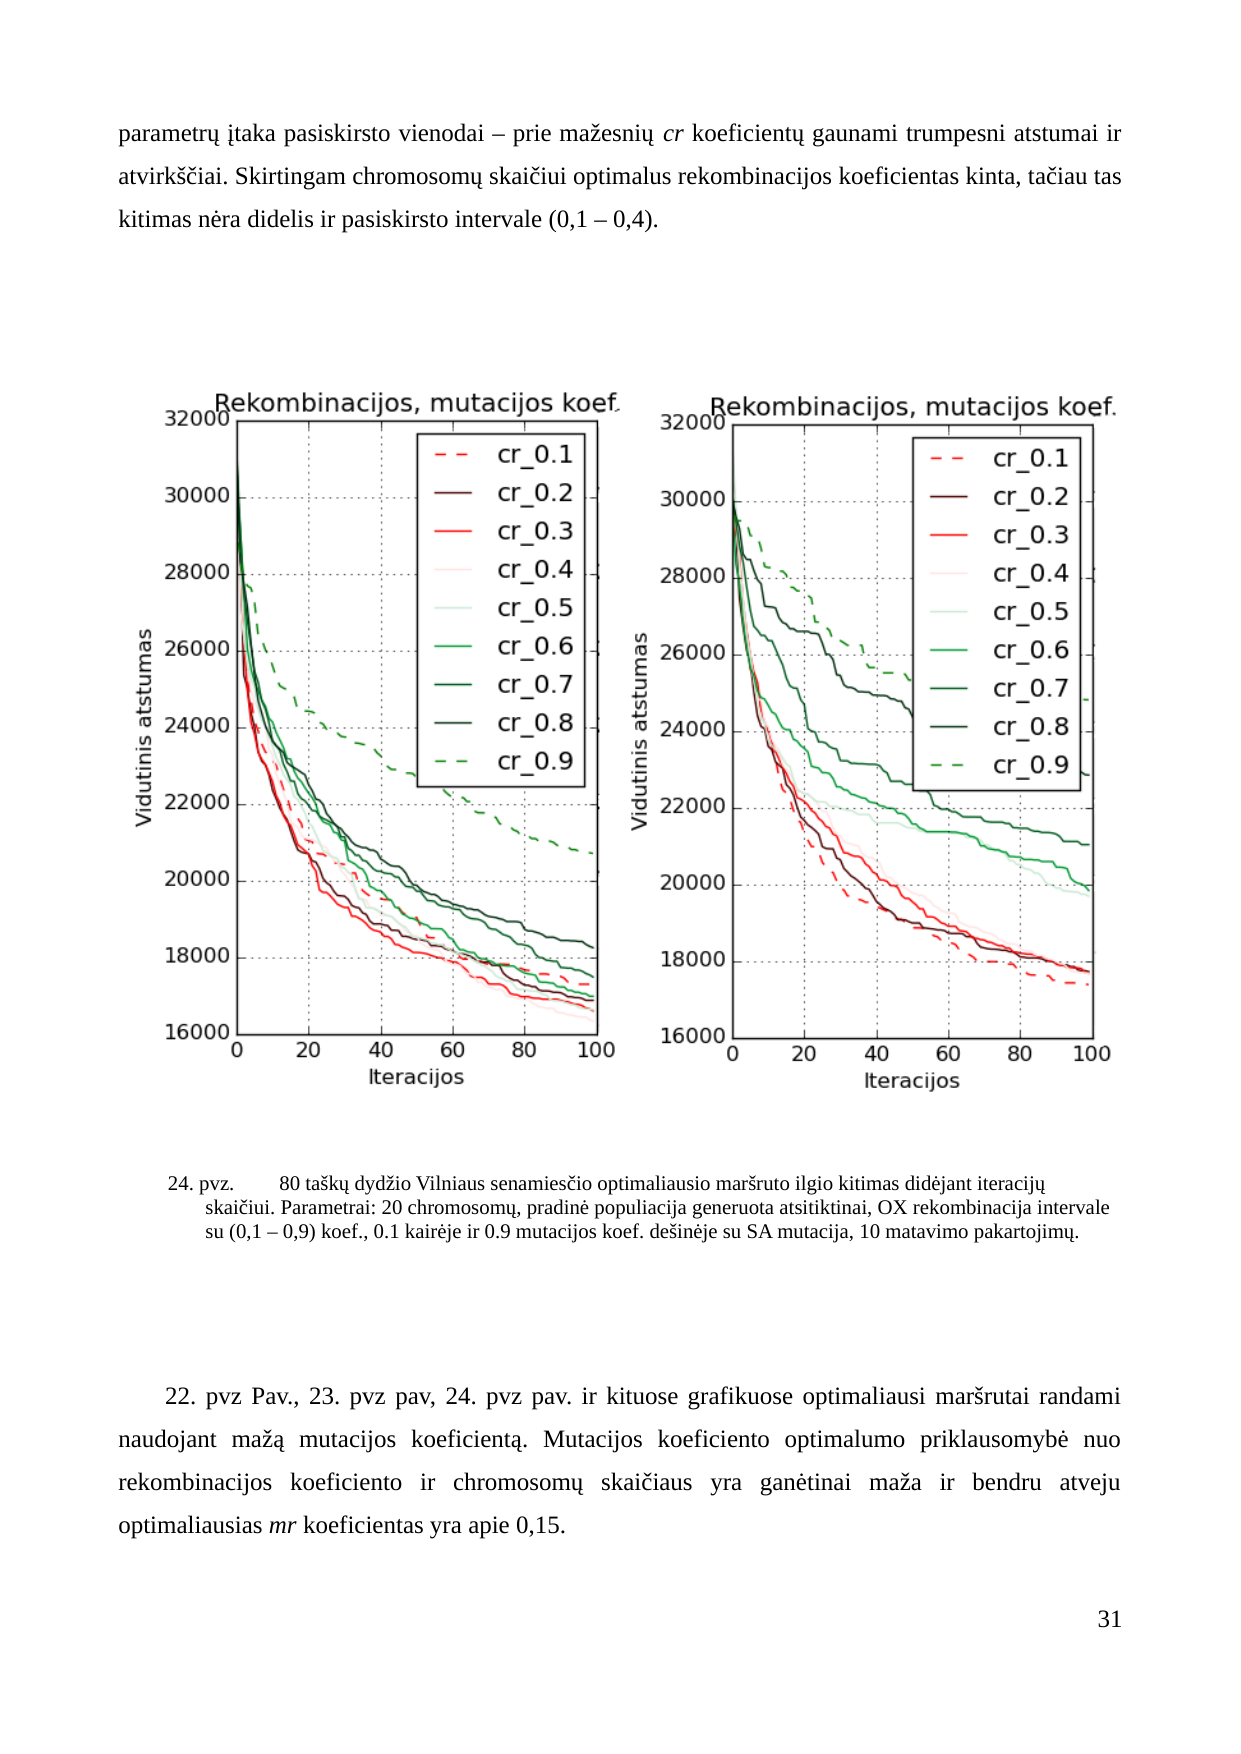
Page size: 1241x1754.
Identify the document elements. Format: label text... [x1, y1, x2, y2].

table_header [118, 339, 1122, 344]
text parametrų įtaka pasiskirsto vienodai – prie mažesnių cr koeficientų gaunami trumpesni atstumai ir atvirkščiai. Skirtingam chromosomų skaičiui optimalus rekombinacijos koeficientas kinta, tačiau tas kitimas nėra didelis ir pasiskirsto intervale (0,1 – 0,4). [118, 118, 1122, 233]
text 22 Pav., 23 pav, 24 pav. ir kituose grafikuose optimaliausi maršrutai randami naudojant mažą mutacijos koeficientą. Mutacijos koeficiento optimalumo priklausomybė nuo rekombinacijos koeficiento ir chromosomų skaičiaus yra ganėtinai maža ir bendru atveju optimaliausias mr koeficientas yra apie 0,15. [118, 1381, 1122, 1539]
table_header [118, 1111, 1122, 1152]
picture [109, 344, 1131, 1111]
table_cell 80 taškų dydžio Vilniaus senamiesčio optimaliausio maršruto ilgio kitimas didėjant iteracijų skaičiui. Parametrai: 20 chromosomų, pradinė populiacija generuota atsitiktinai, OX rekombinacija intervale su (0,1 – 0,9) koef., 0.1 kairėje ir 0.9 mutacijos koef. dešinėje su SA mutacija, 10 matavimo pakartojimų. [118, 1153, 1122, 1261]
